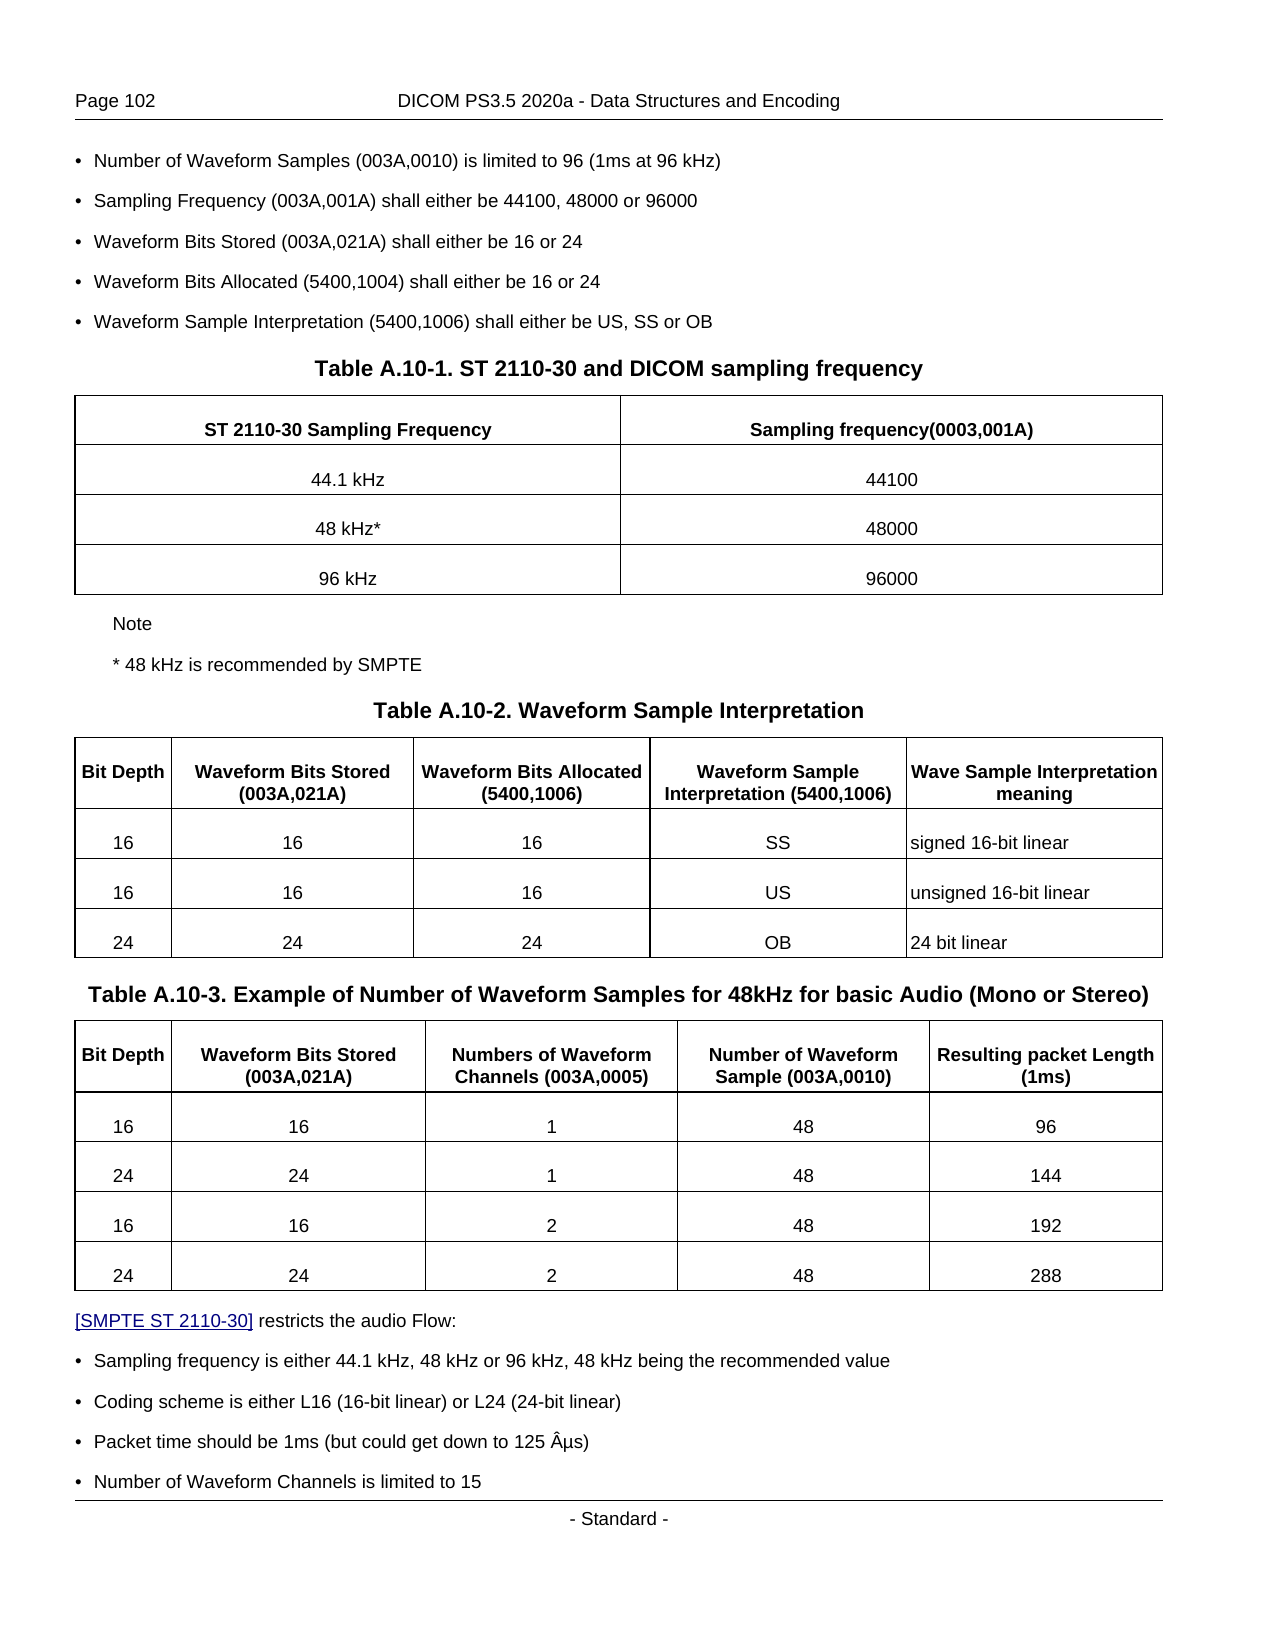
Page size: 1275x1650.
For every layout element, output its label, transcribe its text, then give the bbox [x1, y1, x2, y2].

text • Coding scheme is either L16 (16-bit linear) or L24 (24-bit linear) [75, 1391, 1162, 1412]
table_cell 16 [76, 809, 171, 858]
table_cell 48000 [621, 495, 1162, 544]
table_cell US [651, 859, 906, 908]
table_cell 44100 [621, 445, 1162, 494]
table_cell 48 kHz* [76, 495, 620, 544]
table_cell 192 [930, 1192, 1162, 1241]
table_header ST 2110-30 Sampling Frequency [76, 396, 620, 444]
table_cell 1 [426, 1142, 677, 1191]
table_header Waveform Bits Stored (003A,021A) [172, 738, 413, 808]
table_cell OB [651, 909, 906, 957]
text Table A.10-1. ST 2110-30 and DICOM sampling frequency [75, 355, 1162, 381]
table_cell signed 16-bit linear [907, 809, 1162, 858]
table_cell 96000 [621, 545, 1162, 593]
table_header Resulting packet Length (1ms) [930, 1021, 1162, 1091]
text Table A.10-2. Waveform Sample Interpretation [75, 698, 1162, 723]
text Note [112, 613, 1125, 635]
table_cell unsigned 16-bit linear [907, 859, 1162, 908]
table_cell 16 [172, 859, 413, 908]
table_cell 96 kHz [76, 545, 620, 593]
table_header Waveform Bits Stored (003A,021A) [172, 1021, 425, 1091]
table_cell 16 [172, 1192, 425, 1241]
table_cell SS [651, 809, 906, 858]
table_header Number of Waveform Sample (003A,0010) [678, 1021, 929, 1091]
text • Waveform Bits Stored (003A,021A) shall either be 16 or 24 [75, 231, 1162, 252]
text Table A.10-3. Example of Number of Waveform Samples for 48kHz for basic Audio (Mono or Stereo) [75, 981, 1162, 1007]
text [SMPTE ST 2110-30] restricts the audio Flow: [75, 1310, 1162, 1332]
table_cell 24 [76, 1142, 171, 1191]
text • Number of Waveform Channels is limited to 15 [75, 1471, 1162, 1493]
table_header Bit Depth [76, 1021, 171, 1091]
text • Number of Waveform Samples (003A,0010) is limited to 96 (1ms at 96 kHz) [75, 150, 1162, 172]
table_header Wave Sample Interpretation meaning [907, 738, 1162, 808]
table_cell 16 [76, 1192, 171, 1241]
table_cell 16 [172, 809, 413, 858]
table_cell 48 [678, 1242, 929, 1290]
table_header Waveform Bits Allocated (5400,1006) [414, 738, 649, 808]
table_cell 24 [172, 1242, 425, 1290]
text • Waveform Bits Allocated (5400,1004) shall either be 16 or 24 [75, 271, 1162, 292]
table_cell 16 [76, 859, 171, 908]
table_cell 288 [930, 1242, 1162, 1290]
table_cell 24 [414, 909, 649, 957]
table_cell 24 [76, 909, 171, 957]
table_cell 16 [172, 1093, 425, 1141]
table_cell 24 [172, 909, 413, 957]
table_cell 16 [414, 809, 649, 858]
table_cell 48 [678, 1142, 929, 1191]
table_cell 16 [414, 859, 649, 908]
table_cell 96 [930, 1093, 1162, 1141]
text • Waveform Sample Interpretation (5400,1006) shall either be US, SS or OB [75, 311, 1162, 333]
table_cell 48 [678, 1093, 929, 1141]
table_header Numbers of Waveform Channels (003A,0005) [426, 1021, 677, 1091]
table_cell 16 [76, 1093, 171, 1141]
table_cell 44.1 kHz [76, 445, 620, 494]
table_cell 2 [426, 1242, 677, 1290]
table_cell 144 [930, 1142, 1162, 1191]
table_header Waveform Sample Interpretation (5400,1006) [651, 738, 906, 808]
table_cell 24 [172, 1142, 425, 1191]
text • Sampling Frequency (003A,001A) shall either be 44100, 48000 or 96000 [75, 190, 1162, 212]
text * 48 kHz is recommended by SMPTE [112, 653, 1125, 675]
text • Sampling frequency is either 44.1 kHz, 48 kHz or 96 kHz, 48 kHz being the recommended value [75, 1350, 1162, 1372]
table_header Bit Depth [76, 738, 171, 808]
text • Packet time should be 1ms (but could get down to 125 Âµs) [75, 1431, 1162, 1452]
table_cell 48 [678, 1192, 929, 1241]
table_header Sampling frequency(0003,001A) [621, 396, 1162, 444]
table_cell 24 bit linear [907, 909, 1162, 957]
table_cell 1 [426, 1093, 677, 1141]
table_cell 2 [426, 1192, 677, 1241]
table_cell 24 [76, 1242, 171, 1290]
